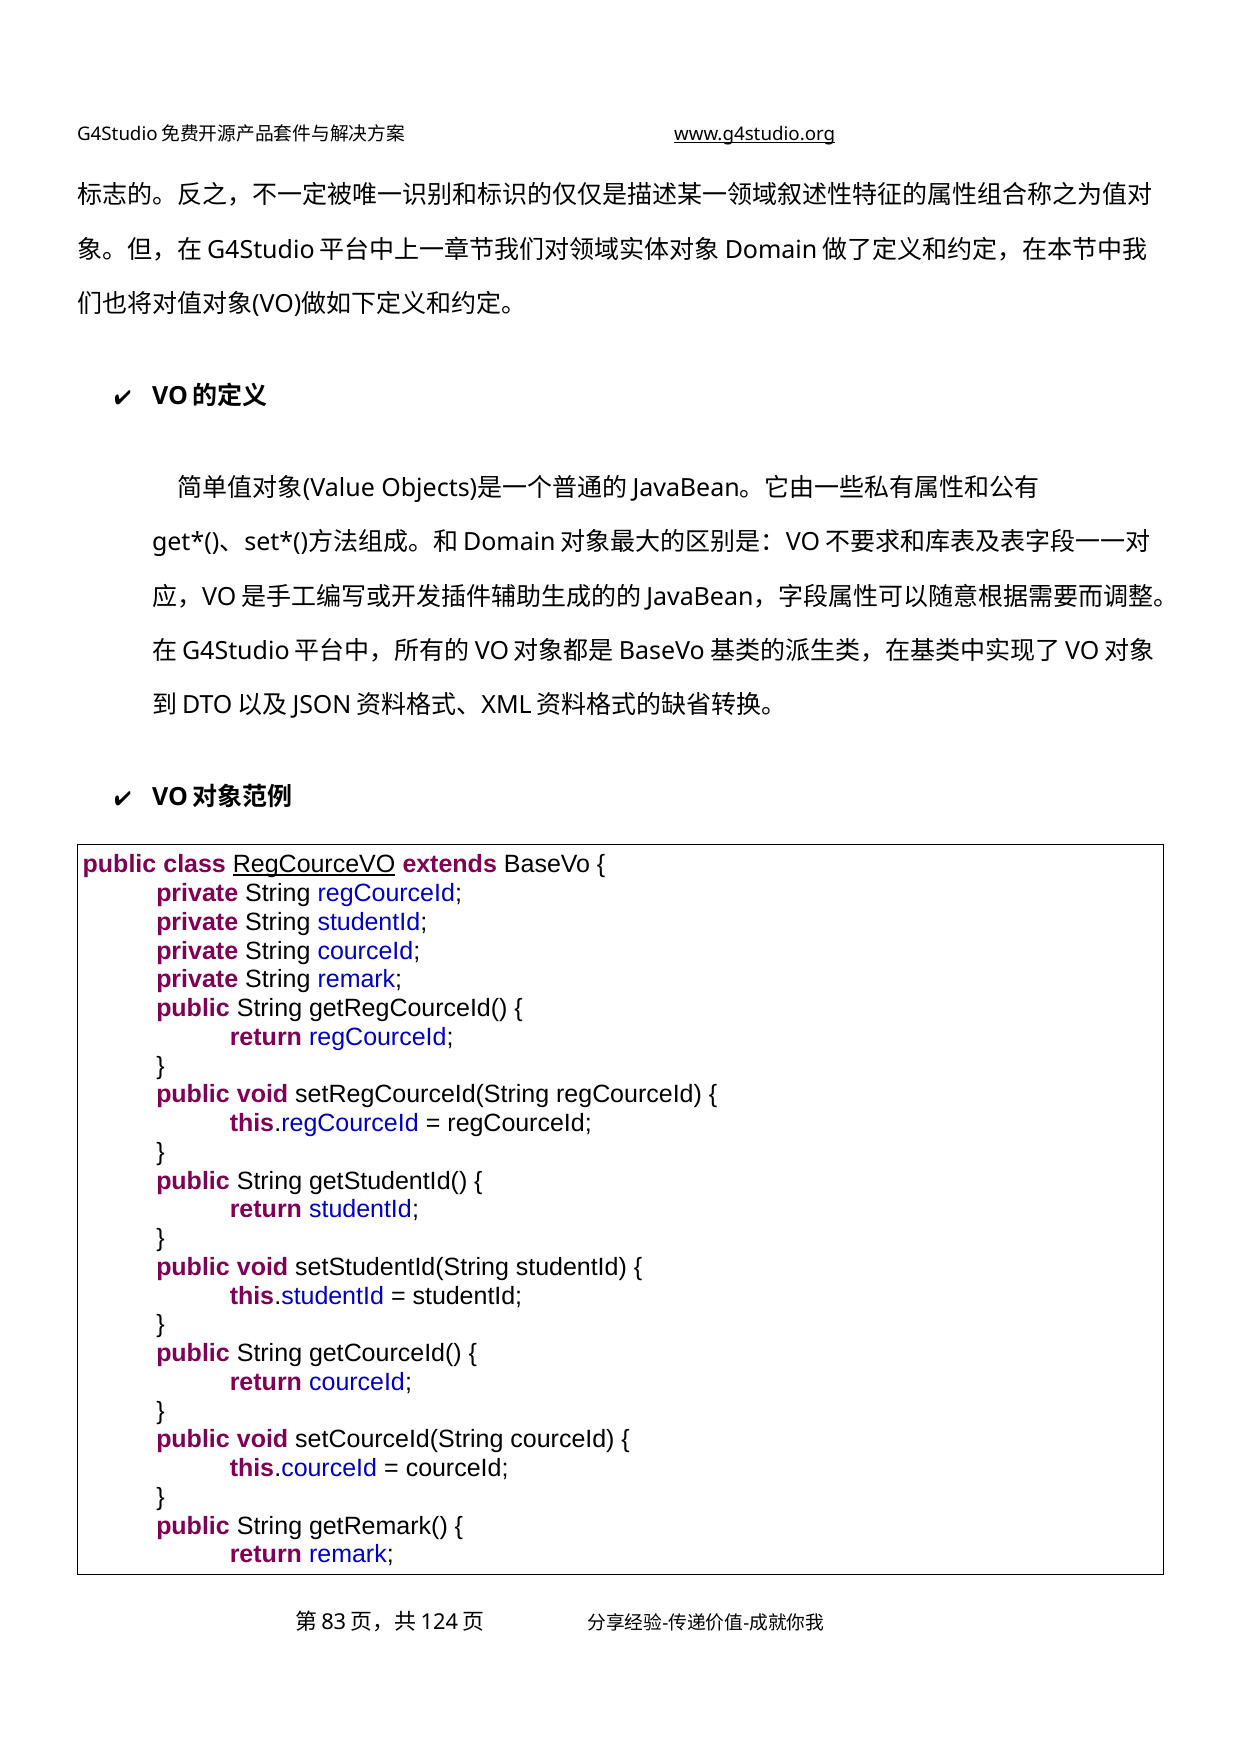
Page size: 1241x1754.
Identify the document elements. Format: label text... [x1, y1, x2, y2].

list VO的定义 [114, 375, 1163, 412]
table_header public class RegCourceVO extends BaseVo { private String regCourceId; private String studentId; private String courceId; private String remark; public String getRegCourceId() { return regCourceId; } public void setRegCourceId(String regCourceId) { this.regCourceId = regCourceId; } public String getStudentId() { return studentId; } public void setStudentId(String studentId) { this.studentId = studentId; } public String getCourceId() { return courceId; } public void setCourceId(String courceId) { this.courceId = courceId; } public String getRemark() { return remark; [78, 845, 1163, 1574]
list 简单值对象(Value Objects)是一个普通的JavaBean。它由一些私有属性和公有get*()、set*()方法组成。和Domain对象最大的区别是：VO不要求和库表及表字段一一对应，VO是手工编写或开发插件辅助生成的的JavaBean，字段属性可以随意根据需要而调整。在G4Studio平台中，所有的VO对象都是BaseVo基类的派生类，在基类中实现了VO对象到DTO以及JSON资料格式、XML资料格式的缺省转换。 [114, 467, 1163, 721]
list VO对象范例 [114, 777, 1163, 813]
text 标志的。反之，不一定被唯一识别和标识的仅仅是描述某一领域叙述性特征的属性组合称之为值对象。但，在G4Studio平台中上一章节我们对领域实体对象Domain做了定义和约定，在本节中我们也将对值对象(VO)做如下定义和约定。 [77, 175, 1163, 320]
